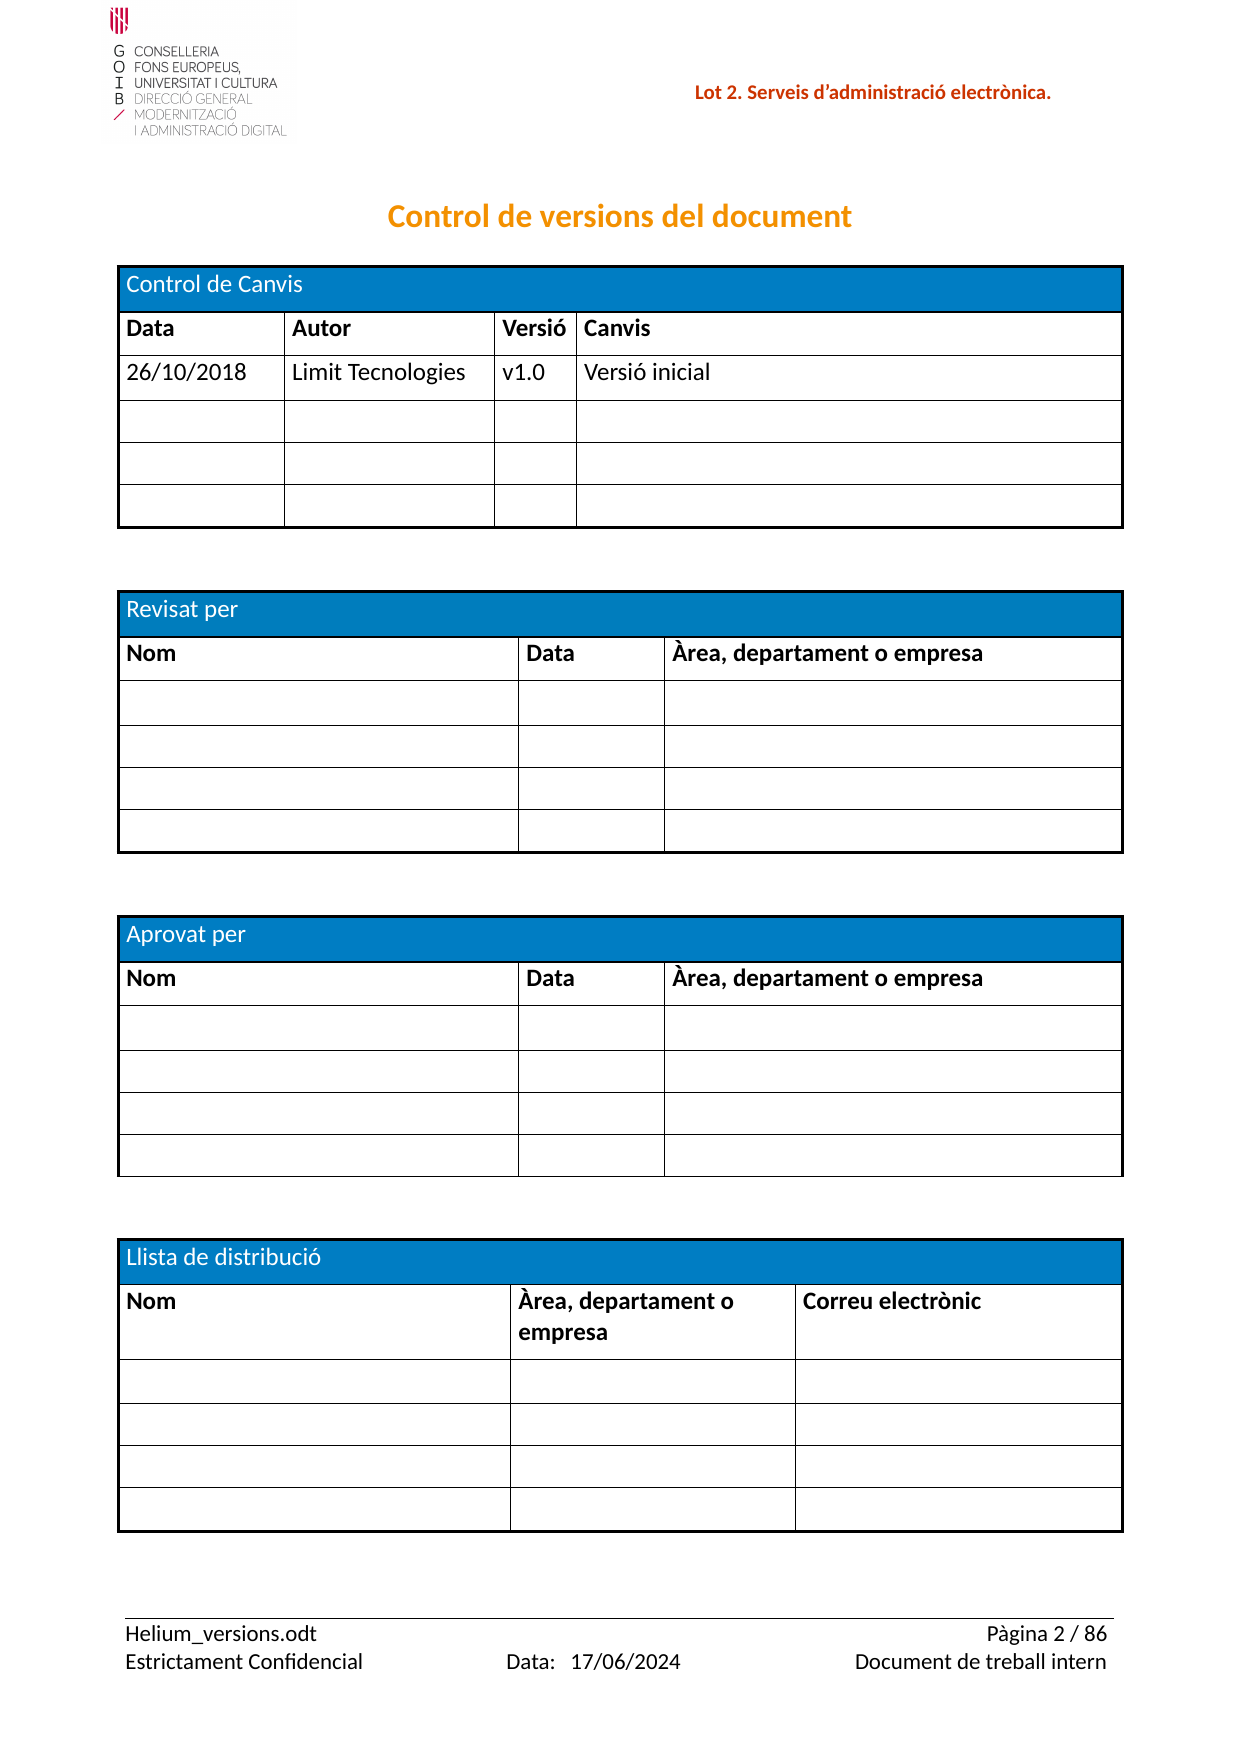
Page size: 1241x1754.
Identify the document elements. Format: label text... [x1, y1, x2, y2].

table_cell [577, 401, 1121, 442]
table_cell [120, 443, 284, 484]
table_cell [120, 1404, 510, 1445]
table_cell [665, 1093, 1121, 1134]
table_header Control de Canvis [120, 268, 1121, 311]
table_cell [120, 1488, 510, 1529]
table_cell [495, 485, 576, 526]
table_cell Versió inicial [577, 356, 1121, 399]
table_cell [519, 768, 664, 809]
table_cell [511, 1404, 795, 1445]
table_cell [665, 1051, 1121, 1092]
table_cell Nom [120, 1285, 510, 1359]
table_cell [519, 810, 664, 851]
table_cell [796, 1488, 1121, 1529]
table_cell [511, 1488, 795, 1529]
table_cell [577, 443, 1121, 484]
table_cell [796, 1404, 1121, 1445]
table_cell [120, 1360, 510, 1403]
table_header Llista de distribució [120, 1241, 1121, 1284]
table_cell Nom [120, 638, 518, 680]
table_header Revisat per [120, 593, 1121, 636]
table_cell [519, 1006, 664, 1049]
table_cell [120, 485, 284, 526]
table_cell [519, 1093, 664, 1134]
table_cell [519, 1135, 664, 1176]
table_cell [120, 1006, 518, 1049]
table_cell Data [519, 963, 664, 1005]
table_cell [665, 810, 1121, 851]
table_cell Autor [285, 313, 494, 355]
picture [100, 0, 297, 144]
table_cell Àrea, departament o empresa [665, 638, 1121, 680]
table_cell [120, 1135, 518, 1176]
table_cell [519, 1051, 664, 1092]
table_cell Data [519, 638, 664, 680]
table_cell Àrea, departament o empresa [511, 1285, 795, 1359]
table_cell [665, 681, 1121, 724]
table_cell [120, 1446, 510, 1487]
table_cell [120, 810, 518, 851]
subtitle Control de versions del document [118, 195, 1122, 236]
table_cell Versió [495, 313, 576, 355]
table_cell [120, 726, 518, 767]
table_header Aprovat per [120, 918, 1121, 961]
table_cell Nom [120, 963, 518, 1005]
table_cell [120, 1093, 518, 1134]
table_cell v1.0 [495, 356, 576, 399]
table_cell Data [120, 313, 284, 355]
table_cell [511, 1446, 795, 1487]
table_cell [665, 1006, 1121, 1049]
table_cell [665, 726, 1121, 767]
table_cell [285, 443, 494, 484]
table_cell [519, 726, 664, 767]
table_cell [495, 401, 576, 442]
table_cell Correu electrònic [796, 1285, 1121, 1359]
table_cell [796, 1360, 1121, 1403]
table_cell [495, 443, 576, 484]
table_cell [665, 768, 1121, 809]
table_cell [120, 401, 284, 442]
table_cell [577, 485, 1121, 526]
table_cell [285, 401, 494, 442]
table_cell [120, 1051, 518, 1092]
table_cell 26/10/2018 [120, 356, 284, 399]
table_cell Àrea, departament o empresa [665, 963, 1121, 1005]
table_cell Canvis [577, 313, 1121, 355]
table_cell [120, 768, 518, 809]
table_cell Limit Tecnologies [285, 356, 494, 399]
table_cell [285, 485, 494, 526]
table_cell [511, 1360, 795, 1403]
table_cell [796, 1446, 1121, 1487]
table_cell [120, 681, 518, 724]
table_cell [665, 1135, 1121, 1176]
table_cell [519, 681, 664, 724]
